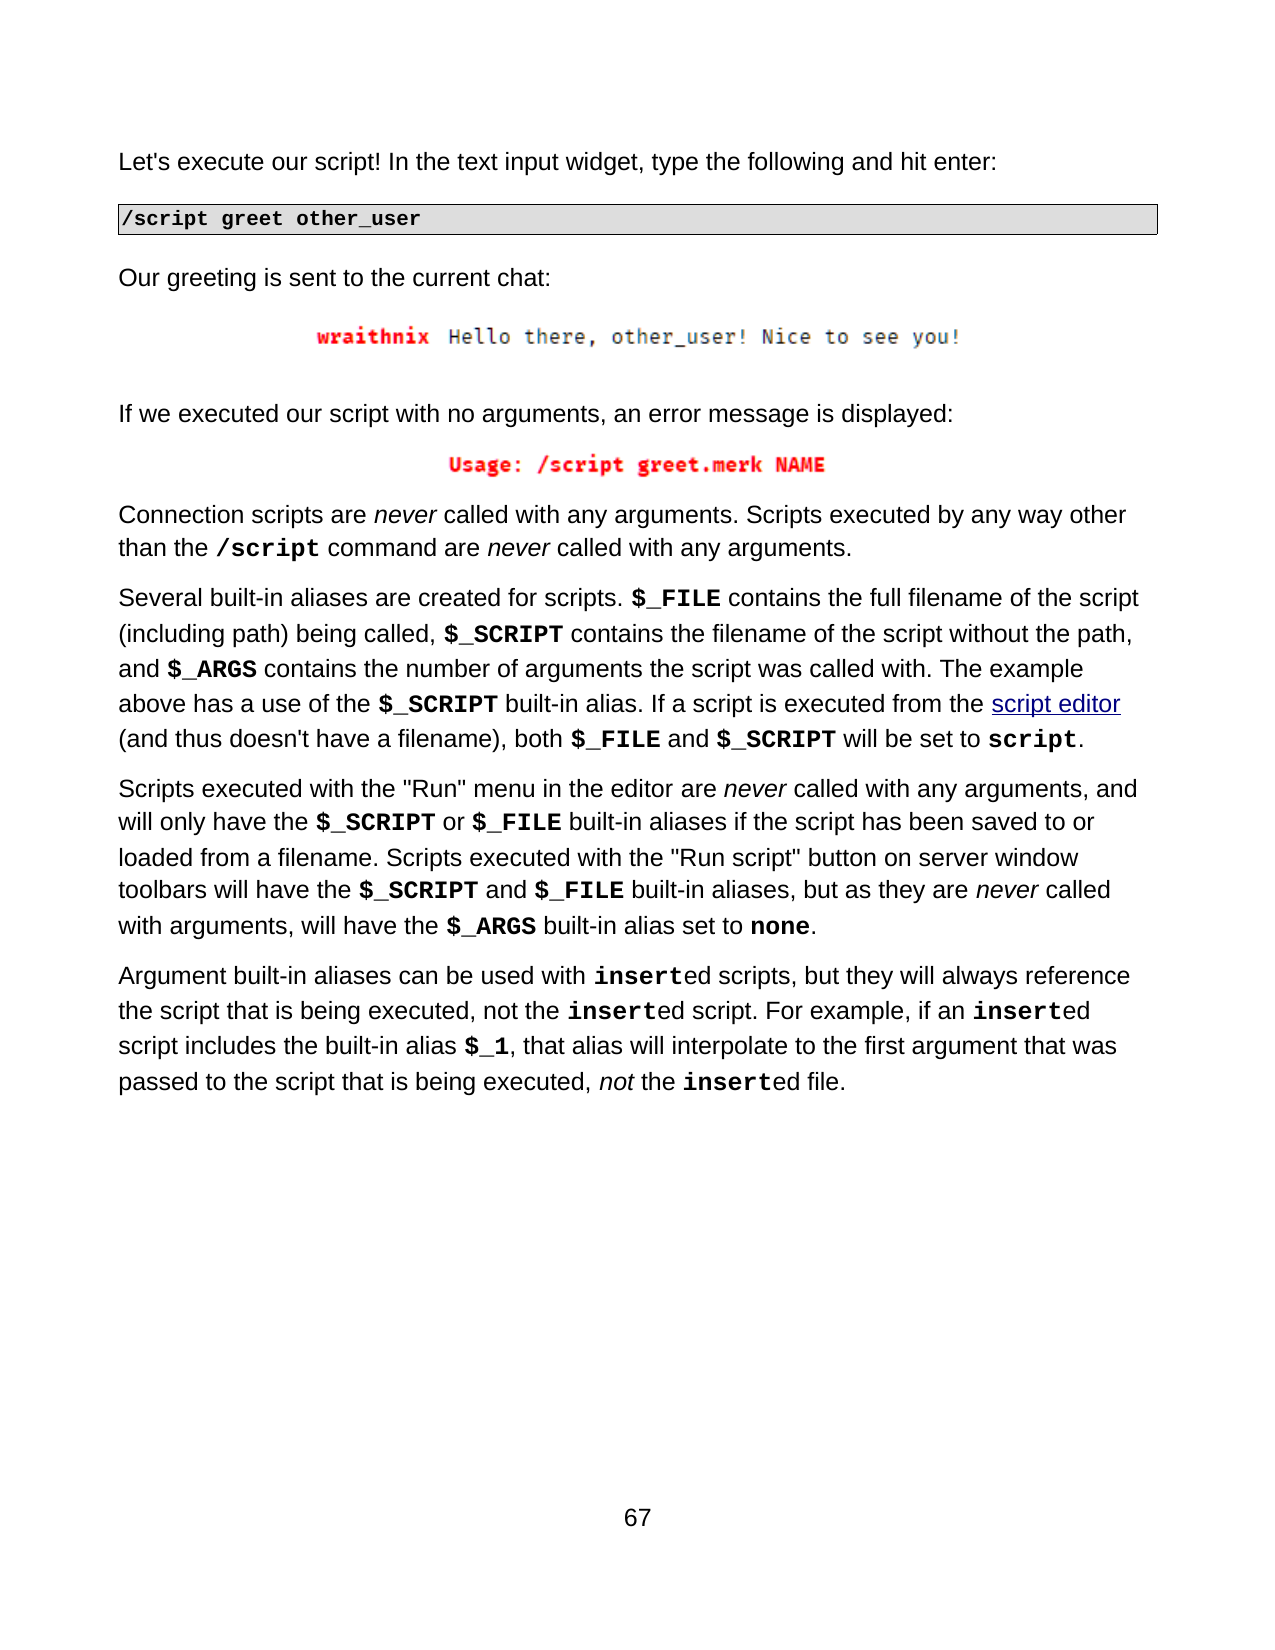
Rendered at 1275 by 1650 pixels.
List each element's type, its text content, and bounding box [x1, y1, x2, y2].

text Our greeting is sent to the current chat: [118, 263, 1157, 292]
table_header /script greet other_user [119, 205, 1157, 234]
text Let's execute our script! In the text input widget, type the following and hit enter: [118, 147, 1157, 176]
text Scripts executed with the "Run" menu in the editor are never called with any arguments, and will only have the $_SCRIPT or $_FILE built-in aliases if the script has been saved to or loaded from a filename. Scripts executed with the "Run script" button on server window toolbars will have the $_SCRIPT and $_FILE built-in aliases, but as they are never called with arguments, will have the $_ARGS built-in alias set to none. [118, 774, 1157, 942]
text Argument built-in aliases can be used with inserted scripts, but they will always reference the script that is being executed, not the inserted script. For example, if an inserted script includes the built-in alias $_1, that alias will interpolate to the first argument that was passed to the script that is being executed, not the inserted file. [118, 961, 1157, 1097]
text If we executed our script with no arguments, an error message is displayed: [118, 399, 1157, 428]
picture [443, 447, 832, 482]
text Several built-in aliases are created for scripts. $_FILE contains the full filename of the script (including path) being called, $_SCRIPT contains the filename of the script without the path, and $_ARGS contains the number of arguments the script was called with. The example above has a use of the $_SCRIPT built-in alias. If a script is executed from the script editor (and thus doesn't have a filename), both $_FILE and $_SCRIPT will be set to script. [118, 583, 1157, 755]
text Connection scripts are never called with any arguments. Scripts executed by any way other than the /script command are never called with any arguments. [118, 500, 1157, 564]
picture [311, 320, 964, 352]
